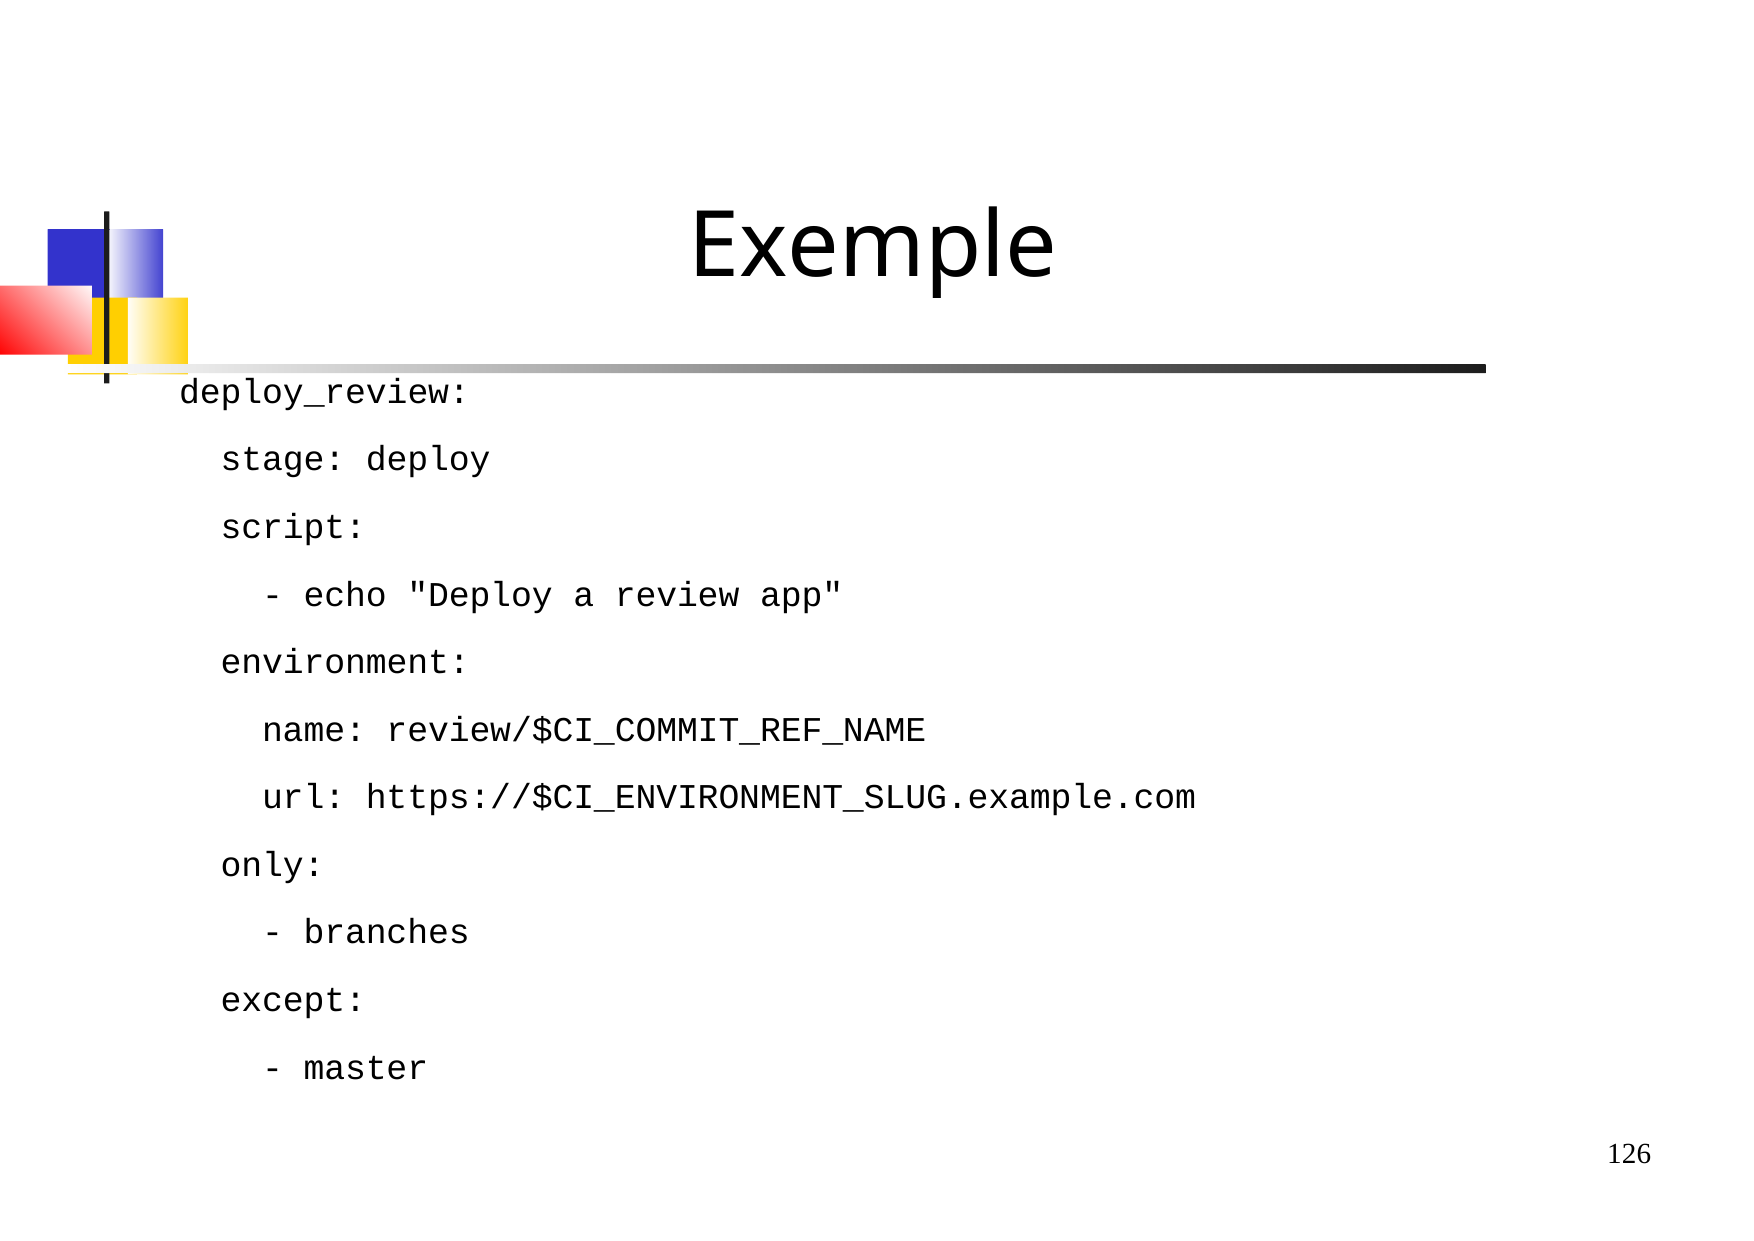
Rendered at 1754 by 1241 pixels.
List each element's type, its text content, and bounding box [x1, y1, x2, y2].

title Exemple [179, 139, 1567, 351]
list deploy_review: stage: deploy script: - echo "Deploy a review app" environment: name: review/$CI_COMMIT_REF_NAME url: https://$CI_ENVIRONMENT_SLUG.example.com only: - branches except: - master [179, 371, 1567, 1091]
